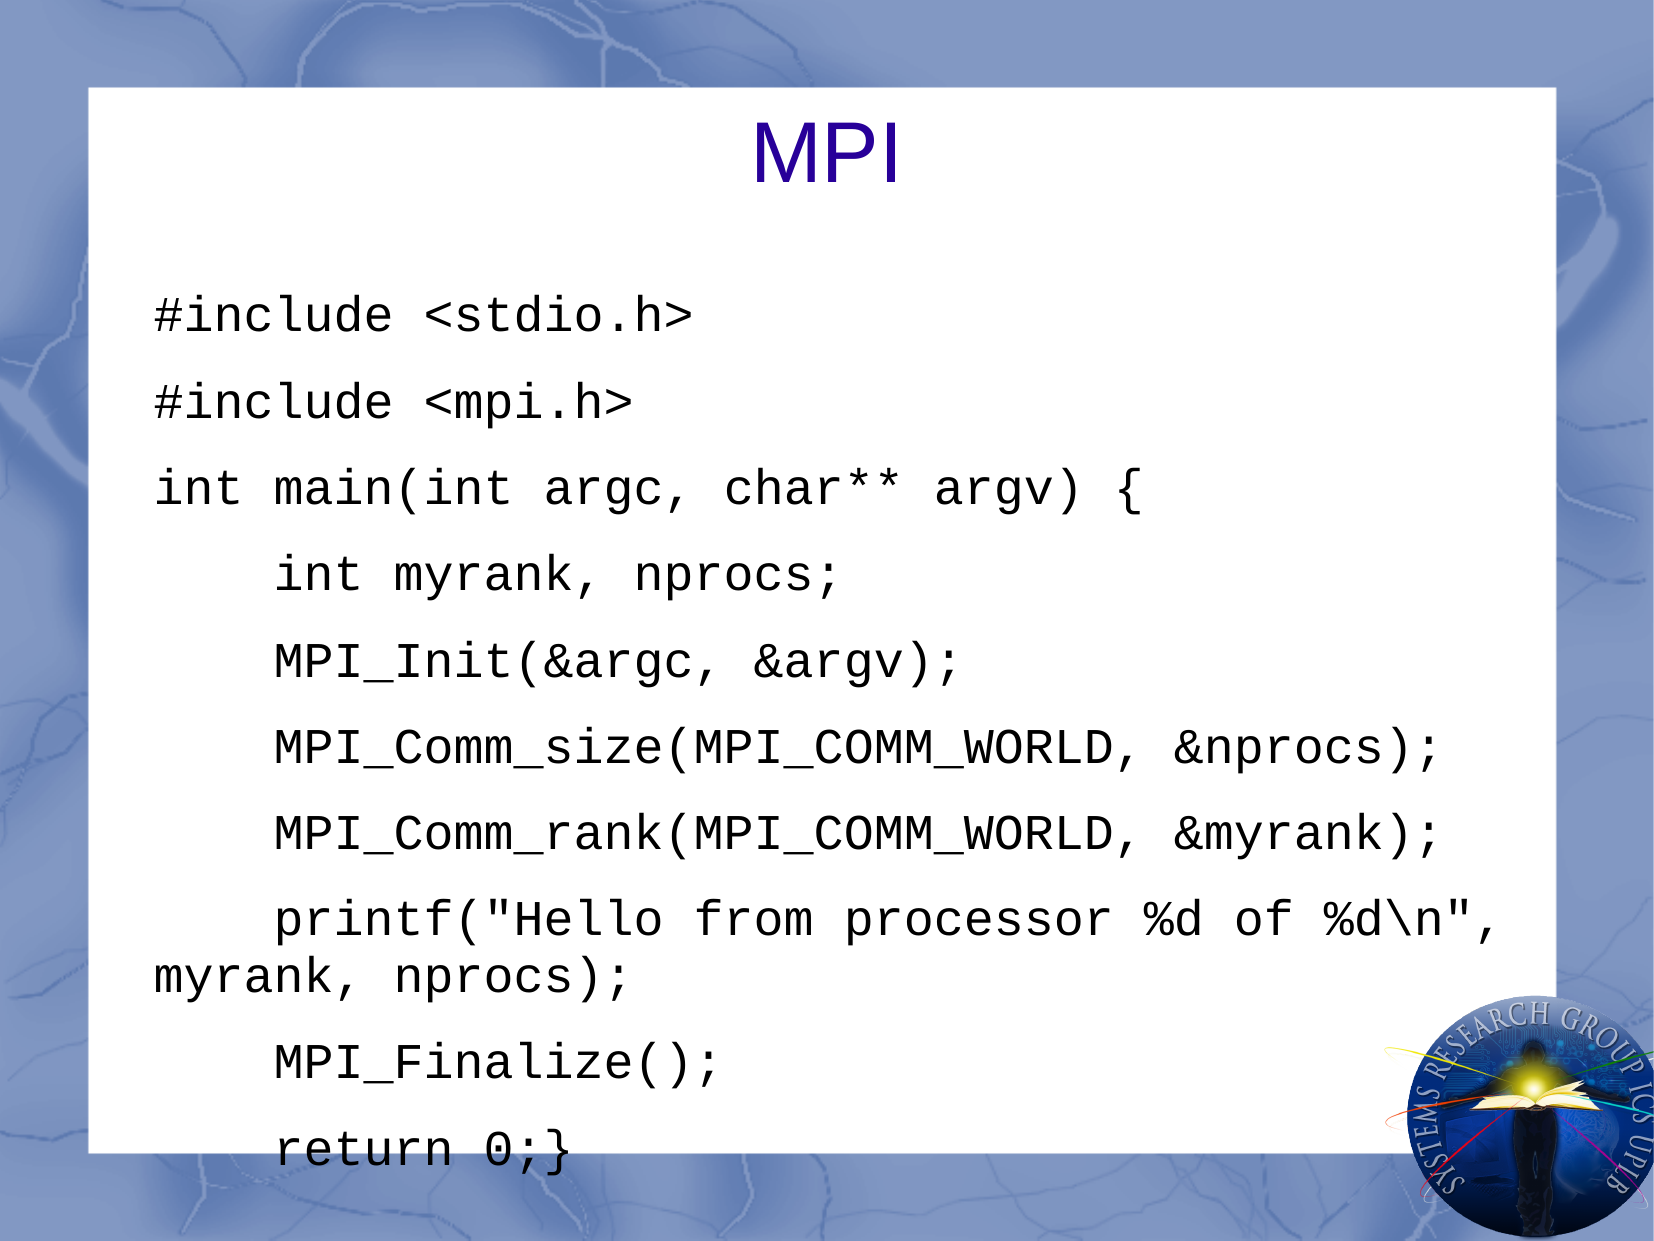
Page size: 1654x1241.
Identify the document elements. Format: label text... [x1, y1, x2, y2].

list #include <stdio.h> #include <mpi.h> int main(int argc, char** argv) { int myrank, nprocs; MPI_Init(&argc, &argv); MPI_Comm_size(MPI_COMM_WORLD, &nprocs); MPI_Comm_rank(MPI_COMM_WORLD, &myrank); printf("Hello from processor %d of %d\n", myrank, nprocs); MPI_Finalize(); return 0;} [82, 290, 1538, 1181]
title MPI [82, 49, 1571, 257]
picture [0, 0, 1654, 1241]
